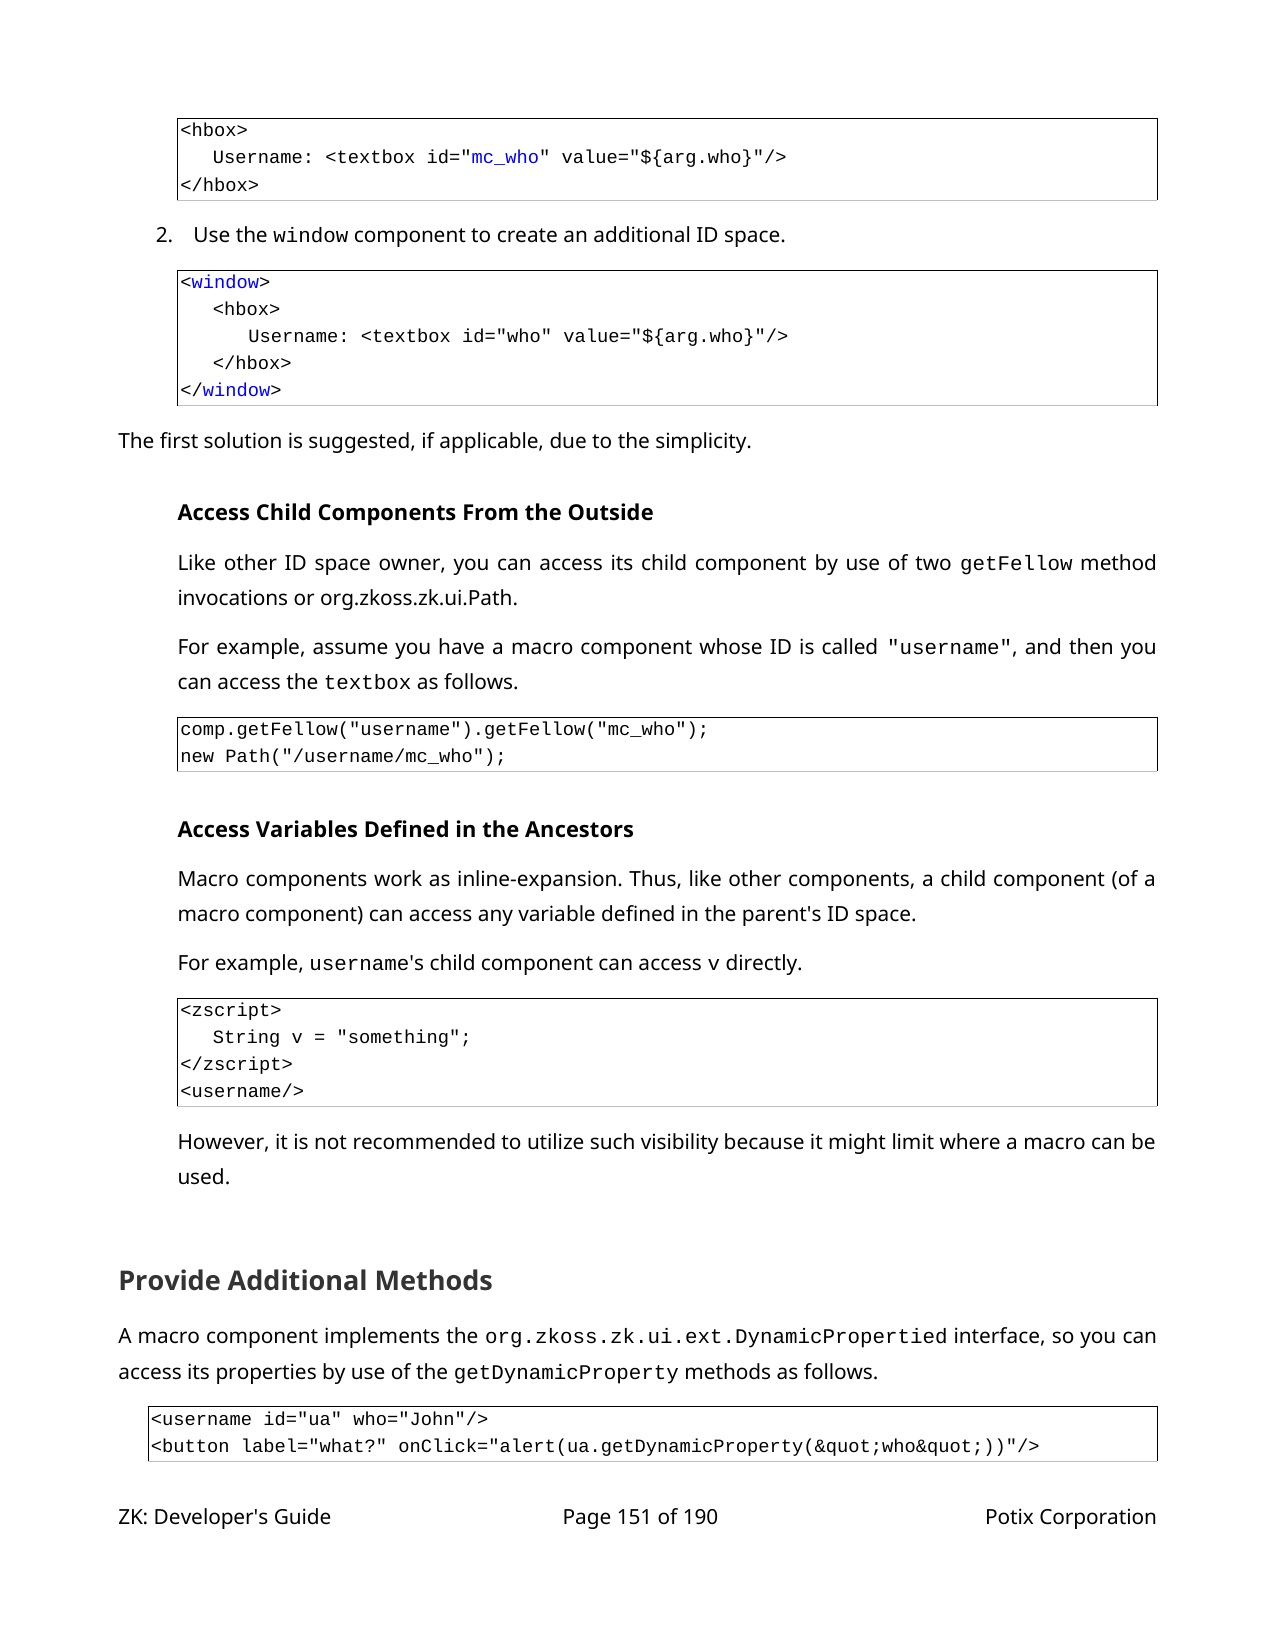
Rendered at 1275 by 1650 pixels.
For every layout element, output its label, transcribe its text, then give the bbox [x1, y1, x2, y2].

text A macro component implements the org.zkoss.zk.ui.ext.DynamicPropertied interface, so you can access its properties by use of the getDynamicProperty methods as follows. [118, 1322, 1157, 1386]
text For example, username's child component can access v directly. [177, 948, 1157, 977]
text Username: <textbox id="who" value="${arg.who}"/> [178, 324, 1157, 348]
list Use the window component to create an additional ID space. [156, 220, 1157, 249]
subtitle Provide Additional Methods [118, 1261, 1157, 1298]
subtitle Access Variables Defined in the Ancestors [177, 814, 1157, 844]
text The first solution is suggested, if applicable, due to the simplicity. [118, 426, 1157, 454]
text <username id="ua" who="John"/> [149, 1407, 1157, 1431]
text </zscript> [178, 1052, 1157, 1076]
text <hbox> [178, 297, 1157, 321]
text </window> [178, 378, 1157, 405]
text </hbox> [178, 172, 1157, 200]
text However, it is not recommended to utilize such visibility because it might limit where a macro can be used. [177, 1127, 1157, 1190]
text <username/> [178, 1079, 1157, 1106]
text <hbox> [178, 119, 1157, 142]
text Username: <textbox id="mc_who" value="${arg.who}"/> [178, 145, 1157, 169]
text <button label="what?" onClick="alert(ua.getDynamicProperty(&quot;who&quot;))"/> [149, 1433, 1157, 1461]
text new Path("/username/mc_who"); [178, 744, 1157, 771]
subtitle Access Child Components From the Outside [177, 497, 1157, 527]
text For example, assume you have a macro component whose ID is called "username", and then you can access the textbox as follows. [177, 632, 1157, 696]
text <window> [178, 271, 1157, 294]
text comp.getFellow("username").getFellow("mc_who"); [178, 718, 1157, 741]
text </hbox> [178, 351, 1157, 375]
text String v = "something"; [178, 1025, 1157, 1049]
text Like other ID space owner, you can access its child component by use of two getFellow method invocations or org.zkoss.zk.ui.Path. [177, 548, 1157, 611]
text Macro components work as inline-expansion. Thus, like other components, a child component (of a macro component) can access any variable defined in the parent's ID space. [177, 864, 1157, 928]
text <zscript> [178, 999, 1157, 1022]
